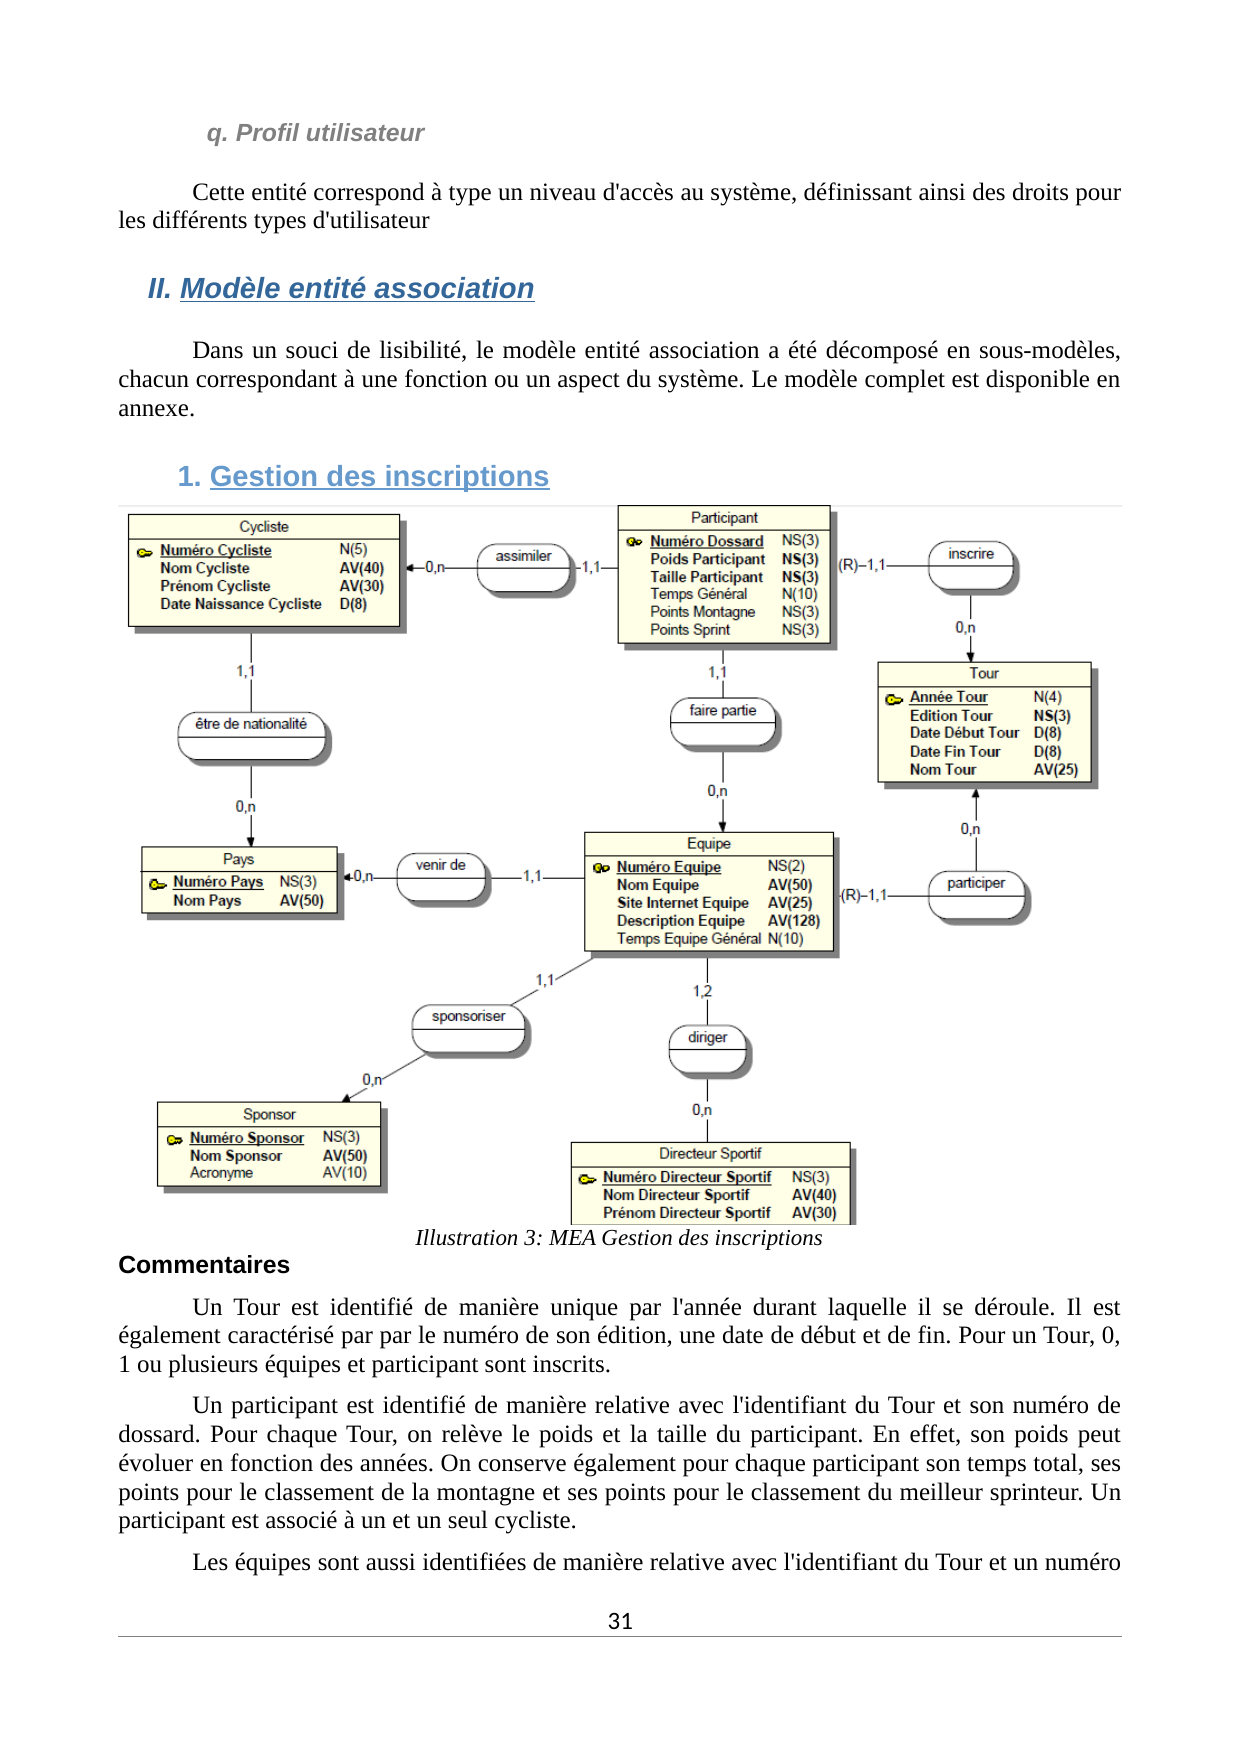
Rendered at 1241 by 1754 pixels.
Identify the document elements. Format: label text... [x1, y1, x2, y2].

subtitle Modèle entité association [148, 272, 1122, 305]
subtitle [118, 493, 1122, 505]
text Un Tour est identifié de manière unique par l'année durant laquelle il se déroule. Il est également caractérisé par par le numéro de son édition, une date de début et de fin. Pour un Tour, 0, 1 ou plusieurs équipes et participant sont inscrits. [118, 1292, 1122, 1378]
text Illustration 3: MEA Gestion des inscriptions [118, 1225, 1122, 1251]
subtitle Gestion des inscriptions [177, 459, 1122, 492]
text Un participant est identifié de manière relative avec l'identifiant du Tour et son numéro de dossard. Pour chaque Tour, on relève le poids et la taille du participant. En effet, son poids peut évoluer en fonction des années. On conserve également pour chaque participant son temps total, ses points pour le classement de la montagne et ses points pour le classement du meilleur sprinteur. Un participant est associé à un et un seul cycliste. [118, 1390, 1122, 1534]
subtitle Profil utilisateur [207, 118, 1122, 147]
text Cette entité correspond à type un niveau d'accès au système, définissant ainsi des droits pour les différents types d'utilisateur [118, 177, 1122, 234]
subtitle Commentaires [118, 1251, 1122, 1279]
text Les équipes sont aussi identifiées de manière relative avec l'identifiant du Tour et un numéro [118, 1547, 1122, 1575]
text Dans un souci de lisibilité, le modèle entité association a été décomposé en sous-modèles, chacun correspondant à une fonction ou un aspect du système. Le modèle complet est disponible en annexe. [118, 335, 1122, 421]
